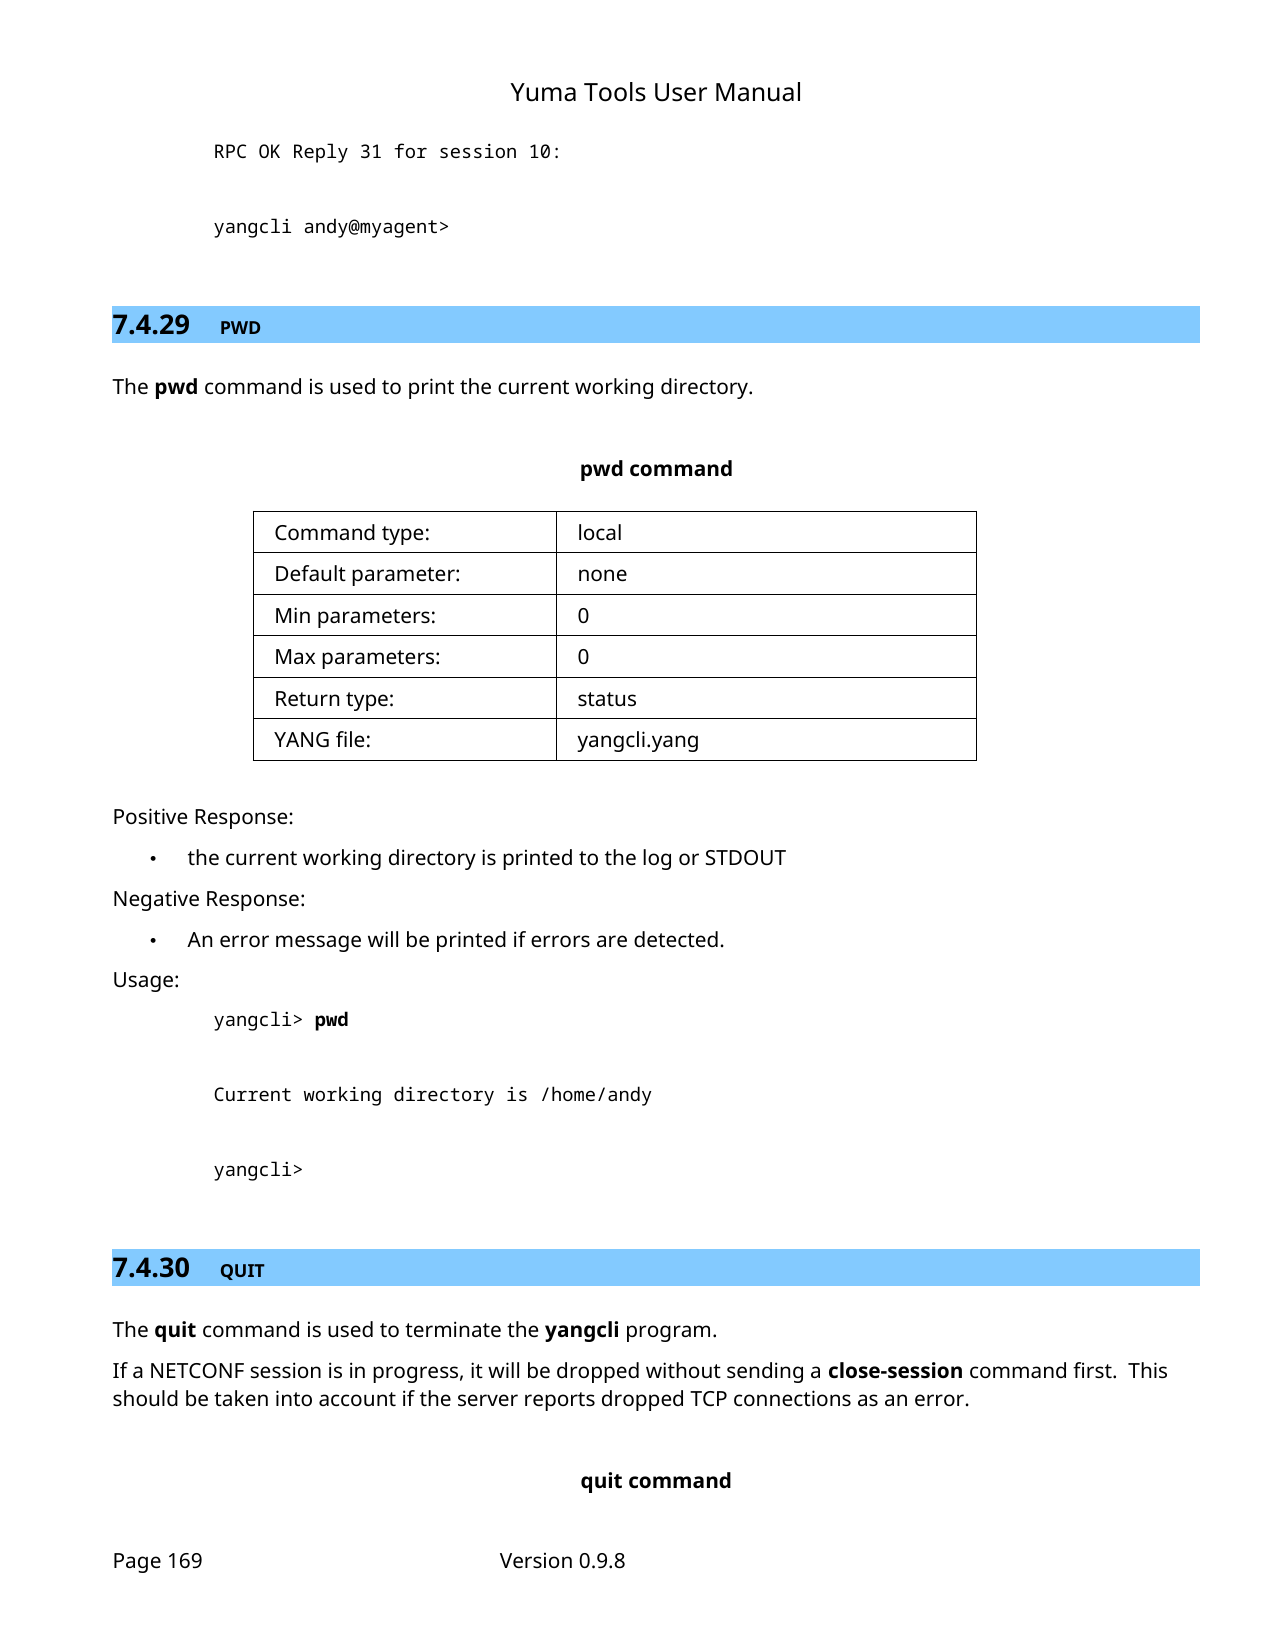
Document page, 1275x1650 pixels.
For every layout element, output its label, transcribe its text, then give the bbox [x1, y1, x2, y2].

text Usage: [112, 966, 1200, 994]
subtitle pwd [112, 306, 1200, 343]
text Current working directory is /home/andy [139, 1082, 1200, 1107]
table_cell yangcli.yang [557, 719, 976, 760]
table_cell 0 [557, 636, 976, 677]
text RPC OK Reply 31 for session 10: [139, 138, 1200, 164]
subtitle pwd command [127, 454, 1185, 482]
subtitle quit command [127, 1466, 1185, 1494]
text The quit command is used to terminate the yangcli program. [112, 1315, 1200, 1343]
table_cell YANG file: [254, 719, 556, 760]
text If a NETCONF session is in progress, it will be dropped without sending a close-session command first. This should be taken into account if the server reports dropped TCP connections as an error. [112, 1356, 1200, 1413]
text The pwd command is used to print the current working directory. [112, 372, 1200, 400]
subtitle quit [112, 1249, 1200, 1286]
table_header Command type: [254, 512, 556, 552]
table_cell status [557, 678, 976, 718]
table_cell Return type: [254, 678, 556, 718]
text yangcli> [139, 1157, 1200, 1182]
table_cell Min parameters: [254, 595, 556, 635]
table_cell none [557, 553, 976, 594]
table_header local [557, 512, 976, 552]
table_cell Default parameter: [254, 553, 556, 594]
text yangcli> pwd [139, 1007, 1200, 1032]
text Negative Response: [112, 884, 1200, 912]
table_cell Max parameters: [254, 636, 556, 677]
text yangcli andy@myagent> [139, 213, 1200, 239]
list the current working directory is printed to the log or STDOUT [150, 843, 1200, 871]
table_cell 0 [557, 595, 976, 635]
text Positive Response: [112, 802, 1200, 830]
list An error message will be printed if errors are detected. [150, 925, 1200, 953]
